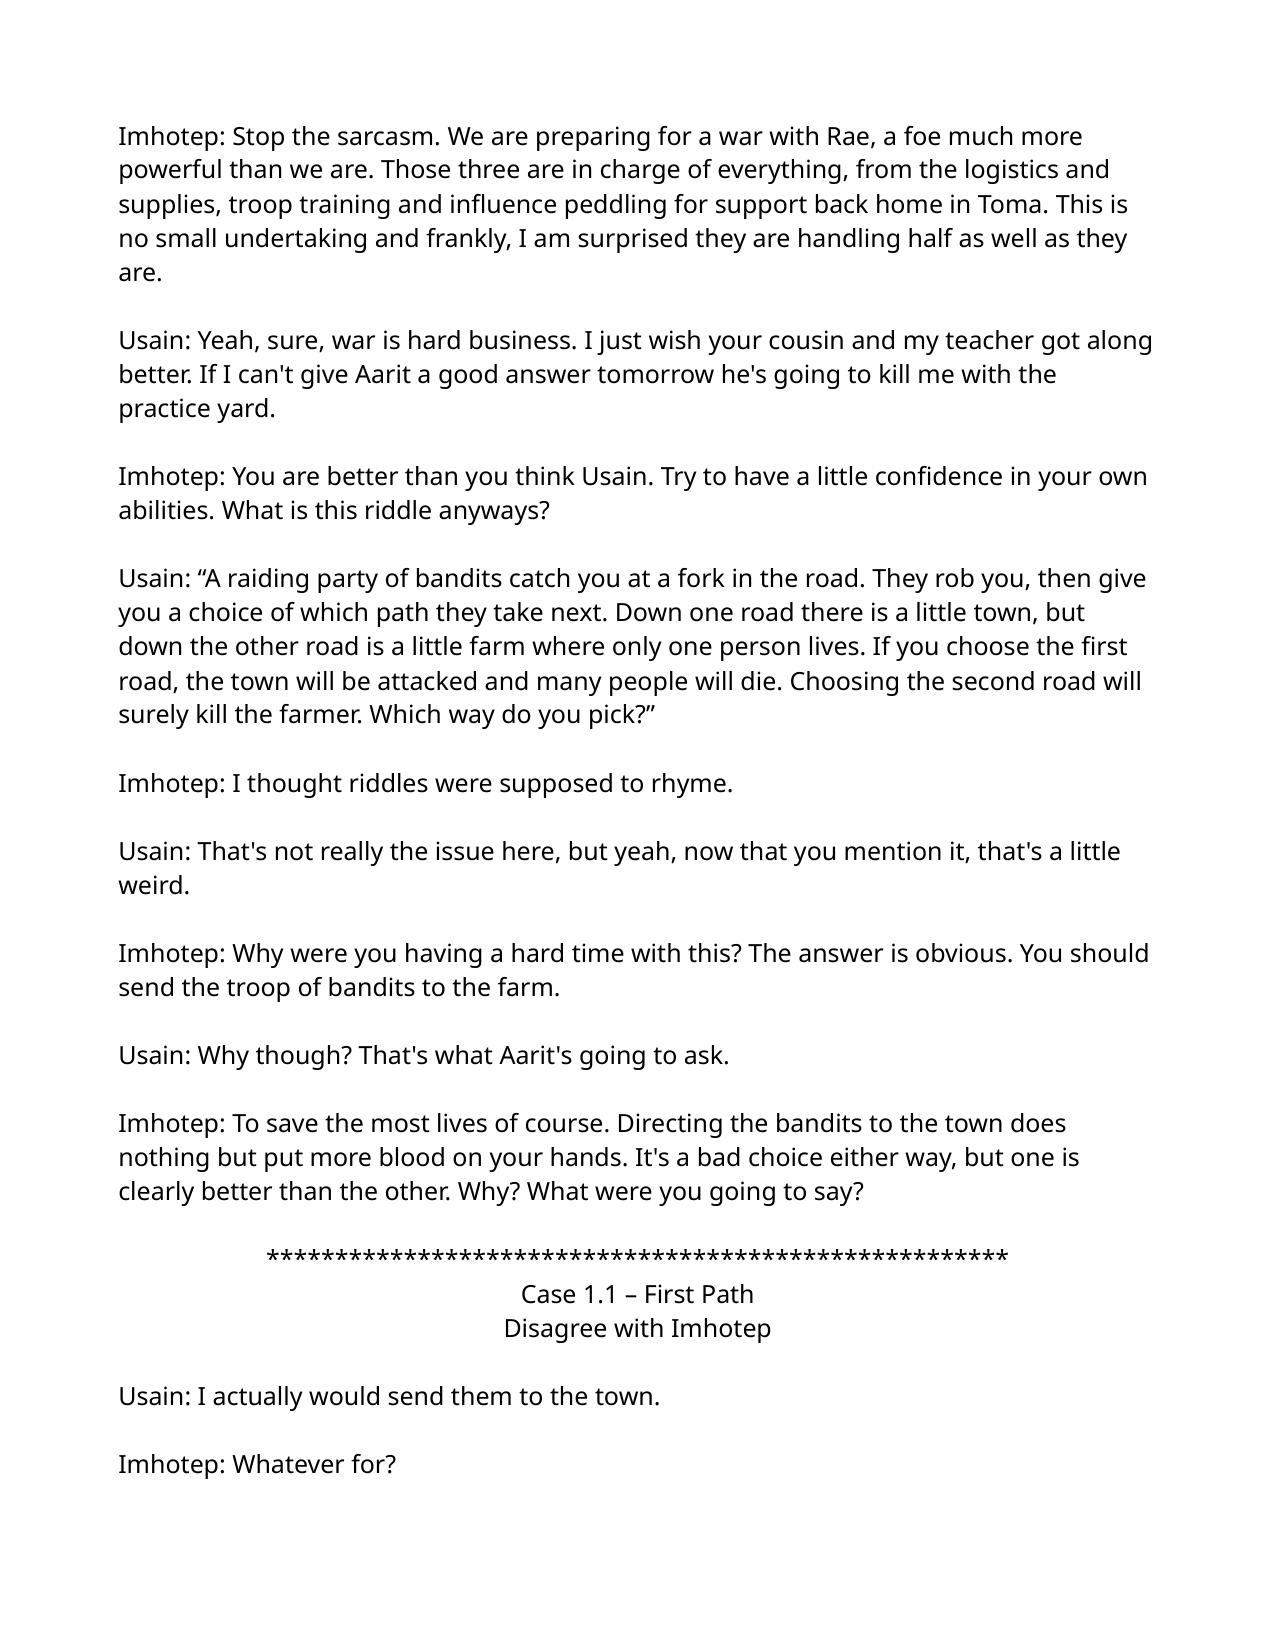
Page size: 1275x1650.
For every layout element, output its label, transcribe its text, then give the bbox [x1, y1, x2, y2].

text Imhotep: Why were you having a hard time with this? The answer is obvious. You should send the troop of bandits to the farm. [118, 936, 1157, 1004]
text Imhotep: You are better than you think Usain. Try to have a little confidence in your own abilities. What is this riddle anyways? [118, 459, 1157, 527]
text ****************************************************** [118, 1242, 1157, 1276]
text Usain: That's not really the issue here, but yeah, now that you mention it, that's a little weird. [118, 833, 1157, 902]
text Imhotep: I thought riddles were supposed to rhyme. [118, 765, 1157, 799]
text Usain: Why though? That's what Aarit's going to ask. [118, 1038, 1157, 1072]
text Usain: I actually would send them to the town. [118, 1378, 1157, 1412]
text Usain: “A raiding party of bandits catch you at a fork in the road. They rob you, then give you a choice of which path they take next. Down one road there is a little town, but down the other road is a little farm where only one person lives. If you choose the first road, the town will be attacked and many people will die. Choosing the second road will surely kill the farmer. Which way do you pick?” [118, 561, 1157, 731]
text Imhotep: Whatever for? [118, 1447, 1157, 1481]
text Imhotep: Stop the sarcasm. We are preparing for a war with Rae, a foe much more powerful than we are. Those three are in charge of everything, from the logistics and supplies, troop training and influence peddling for support back home in Toma. This is no small undertaking and frankly, I am surprised they are handling half as well as they are. [118, 118, 1157, 288]
text Disagree with Imhotep [118, 1310, 1157, 1344]
text Case 1.1 – First Path [118, 1276, 1157, 1310]
text Imhotep: To save the most lives of course. Directing the bandits to the town does nothing but put more blood on your hands. It's a bad choice either way, but one is clearly better than the other. Why? What were you going to say? [118, 1106, 1157, 1208]
text Usain: Yeah, sure, war is hard business. I just wish your cousin and my teacher got along better. If I can't give Aarit a good answer tomorrow he's going to kill me with the practice yard. [118, 322, 1157, 425]
